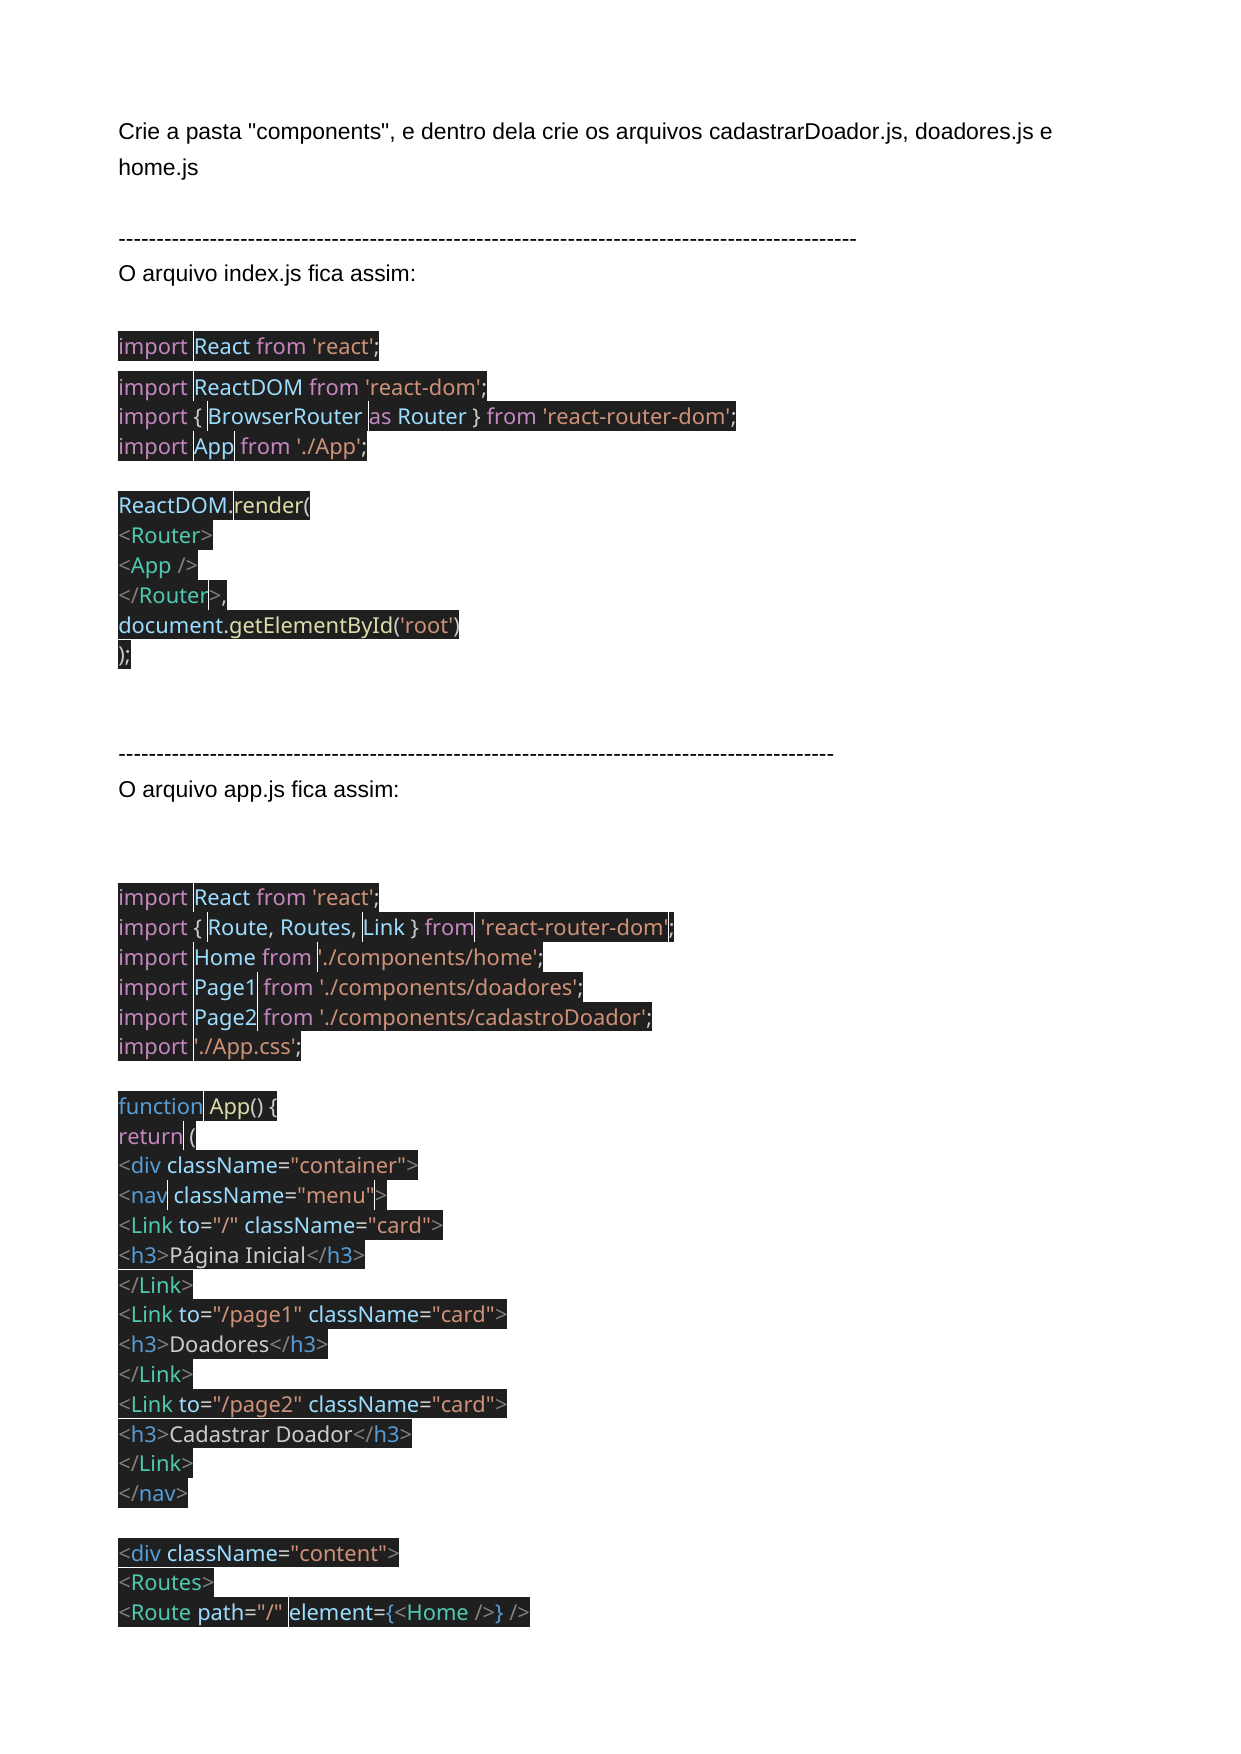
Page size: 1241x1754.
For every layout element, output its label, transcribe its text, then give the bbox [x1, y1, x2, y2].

text import { Route, Routes, Link } from 'react-router-dom'; [118, 912, 1122, 942]
text <Route path="/" element={<Home />} /> [118, 1597, 1122, 1627]
text ---------------------------------------------------------------------------------------------- [118, 740, 1122, 767]
text <div className="container"> [118, 1150, 1122, 1180]
text <h3>Cadastrar Doador</h3> [118, 1418, 1122, 1448]
text <Link to="/page2" className="card"> [118, 1389, 1122, 1418]
text ------------------------------------------------------------------------------------------------- [118, 225, 1122, 251]
text import Home from './components/home'; [118, 942, 1122, 972]
text import React from 'react'; [118, 331, 1122, 361]
text ReactDOM.render( [118, 491, 1122, 520]
text import ReactDOM from 'react-dom'; [118, 371, 1122, 401]
text import App from './App'; [118, 431, 1122, 461]
text import Page2 from './components/cadastroDoador'; [118, 1002, 1122, 1031]
text import './App.css'; [118, 1031, 1122, 1061]
text <Routes> [118, 1567, 1122, 1597]
text function App() { [118, 1091, 1122, 1121]
text <nav className="menu"> [118, 1180, 1122, 1210]
text </Link> [118, 1448, 1122, 1478]
text </Link> [118, 1269, 1122, 1299]
text <h3>Doadores</h3> [118, 1329, 1122, 1359]
text </nav> [118, 1478, 1122, 1508]
text import { BrowserRouter as Router } from 'react-router-dom'; [118, 401, 1122, 431]
text import Page1 from './components/doadores'; [118, 972, 1122, 1002]
text O arquivo app.js fica assim: [118, 776, 1122, 802]
text <App /> [118, 550, 1122, 580]
text <Link to="/" className="card"> [118, 1210, 1122, 1240]
text <div className="content"> [118, 1538, 1122, 1567]
text </Router>, [118, 580, 1122, 610]
text ); [118, 639, 1122, 669]
text <Link to="/page1" className="card"> [118, 1299, 1122, 1329]
text </Link> [118, 1359, 1122, 1389]
text Crie a pasta "components", e dentro dela crie os arquivos cadastrarDoador.js, doadores.js e home.js [118, 118, 1122, 180]
text document.getElementById('root') [118, 610, 1122, 639]
text <Router> [118, 520, 1122, 550]
text <h3>Página Inicial</h3> [118, 1240, 1122, 1269]
text import React from 'react'; [118, 882, 1122, 912]
text O arquivo index.js fica assim: [118, 260, 1122, 287]
text return ( [118, 1121, 1122, 1150]
